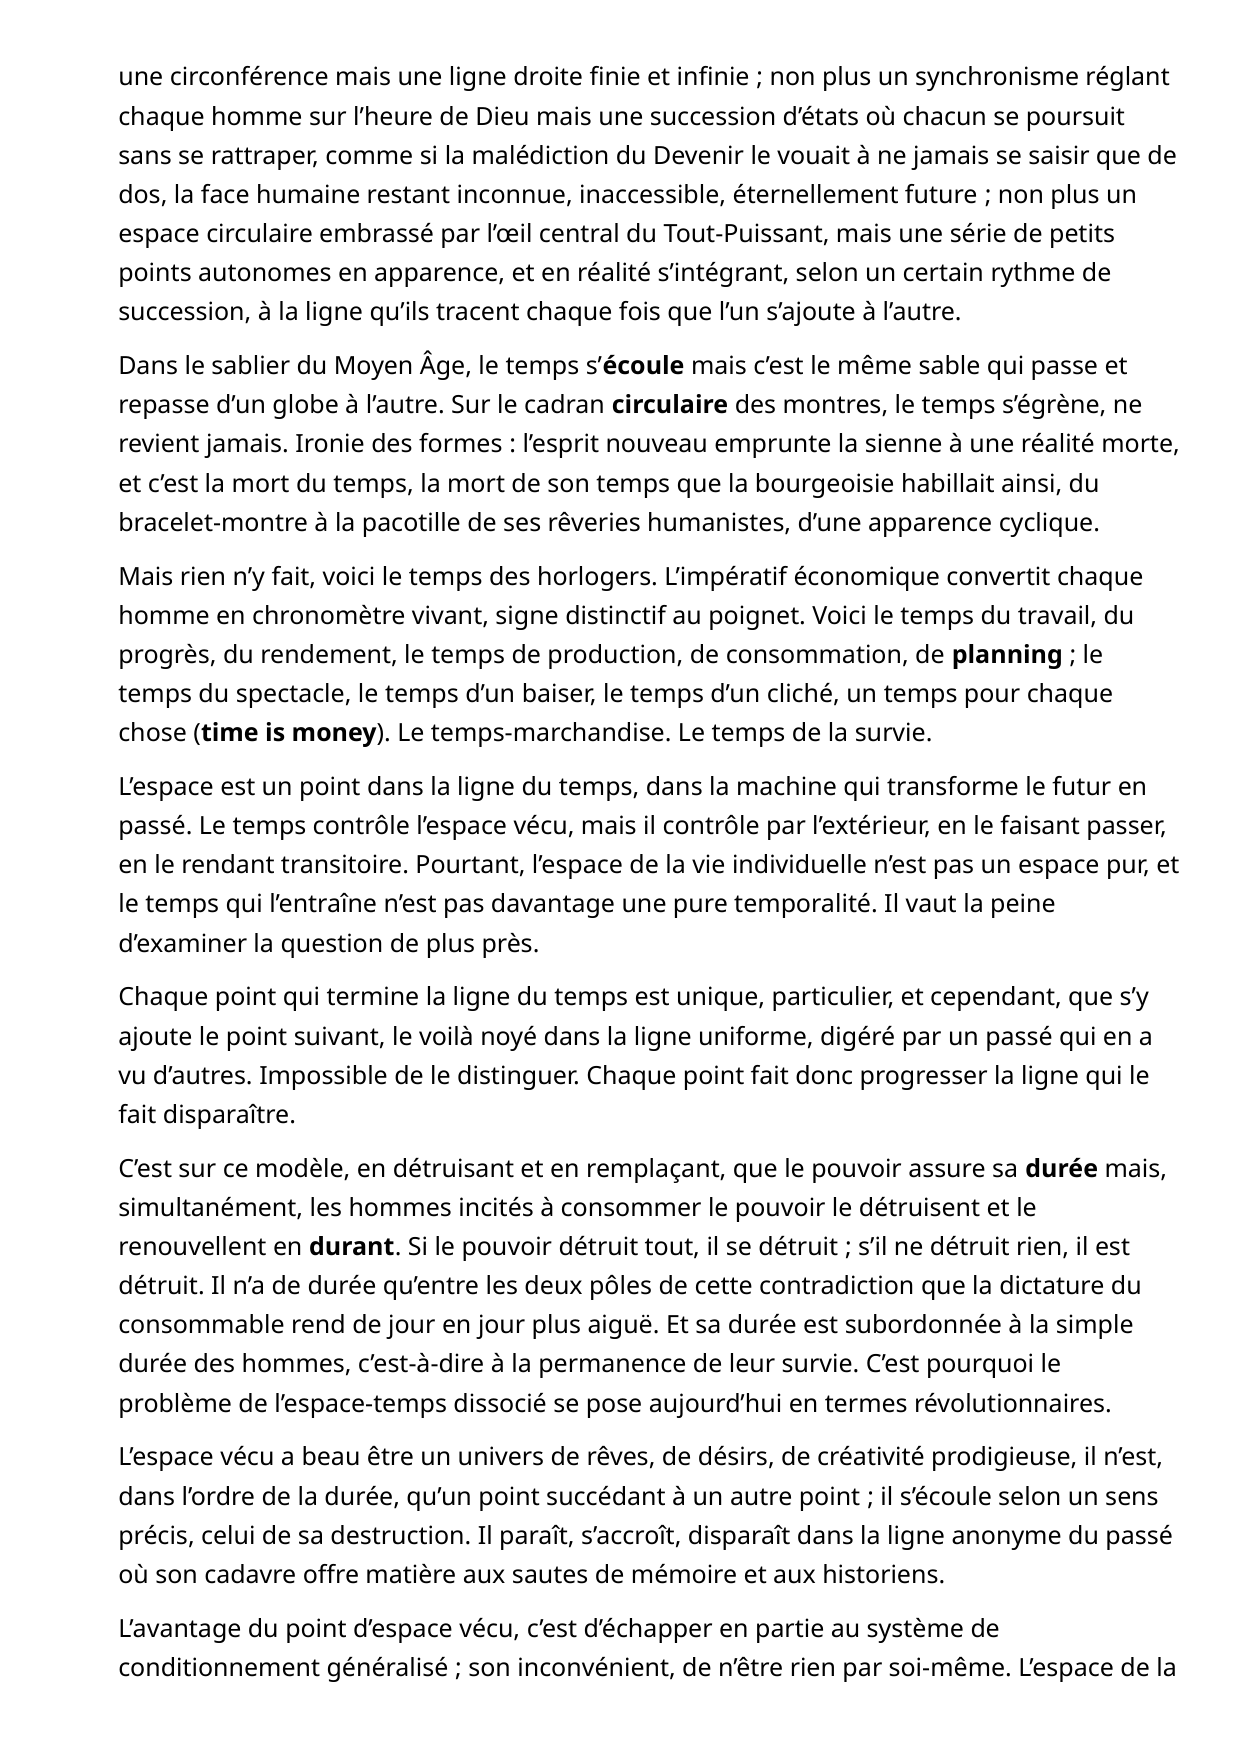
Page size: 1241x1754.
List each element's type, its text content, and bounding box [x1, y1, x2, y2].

text C’est sur ce modèle, en détruisant et en remplaçant, que le pouvoir assure sa durée mais, simultanément, les hommes incités à consommer le pouvoir le détruisent et le renouvellent en durant. Si le pouvoir détruit tout, il se détruit ; s’il ne détruit rien, il est détruit. Il n’a de durée qu’entre les deux pôles de cette contradiction que la dictature du consommable rend de jour en jour plus aiguë. Et sa durée est subordonnée à la simple durée des hommes, c’est-à-dire à la permanence de leur survie. C’est pourquoi le problème de l’espace-temps dissocié se pose aujourd’hui en termes révolutionnaires. [118, 1150, 1181, 1419]
text une circonférence mais une ligne droite finie et infinie ; non plus un synchronisme réglant chaque homme sur l’heure de Dieu mais une succession d’états où chacun se poursuit sans se rattraper, comme si la malédiction du Devenir le vouait à ne jamais se saisir que de dos, la face humaine restant inconnue, inaccessible, éternellement future ; non plus un espace circulaire embrassé par l’œil central du Tout-Puissant, mais une série de petits points autonomes en apparence, et en réalité s’intégrant, selon un certain rythme de succession, à la ligne qu’ils tracent chaque fois que l’un s’ajoute à l’autre. [118, 59, 1181, 328]
text Mais rien n’y fait, voici le temps des horlogers. L’impératif économique convertit chaque homme en chronomètre vivant, signe distinctif au poignet. Voici le temps du travail, du progrès, du rendement, le temps de production, de consommation, de planning ; le temps du spectacle, le temps d’un baiser, le temps d’un cliché, un temps pour chaque chose (time is money). Le temps-marchandise. Le temps de la survie. [118, 558, 1181, 749]
text Chaque point qui termine la ligne du temps est unique, particulier, et cependant, que s’y ajoute le point suivant, le voilà noyé dans la ligne uniforme, digéré par un passé qui en a vu d’autres. Impossible de le distinguer. Chaque point fait donc progresser la ligne qui le fait disparaître. [118, 979, 1181, 1131]
text L’espace vécu a beau être un univers de rêves, de désirs, de créativité prodigieuse, il n’est, dans l’ordre de la durée, qu’un point succédant à un autre point ; il s’écoule selon un sens précis, celui de sa destruction. Il paraît, s’accroît, disparaît dans la ligne anonyme du passé où son cadavre offre matière aux sautes de mémoire et aux historiens. [118, 1439, 1181, 1591]
text L’espace est un point dans la ligne du temps, dans la machine qui transforme le futur en passé. Le temps contrôle l’espace vécu, mais il contrôle par l’extérieur, en le faisant passer, en le rendant transitoire. Pourtant, l’espace de la vie individuelle n’est pas un espace pur, et le temps qui l’entraîne n’est pas davantage une pure temporalité. Il vaut la peine d’examiner la question de plus près. [118, 769, 1181, 959]
text L’avantage du point d’espace vécu, c’est d’échapper en partie au système de conditionnement généralisé ; son inconvénient, de n’être rien par soi-même. L’espace de la [118, 1610, 1181, 1683]
text Dans le sablier du Moyen Âge, le temps s’écoule mais c’est le même sable qui passe et repasse d’un globe à l’autre. Sur le cadran circulaire des montres, le temps s’égrène, ne revient jamais. Ironie des formes : l’esprit nouveau emprunte la sienne à une réalité morte, et c’est la mort du temps, la mort de son temps que la bourgeoisie habillait ainsi, du bracelet-montre à la pacotille de ses rêveries humanistes, d’une apparence cyclique. [118, 348, 1181, 538]
